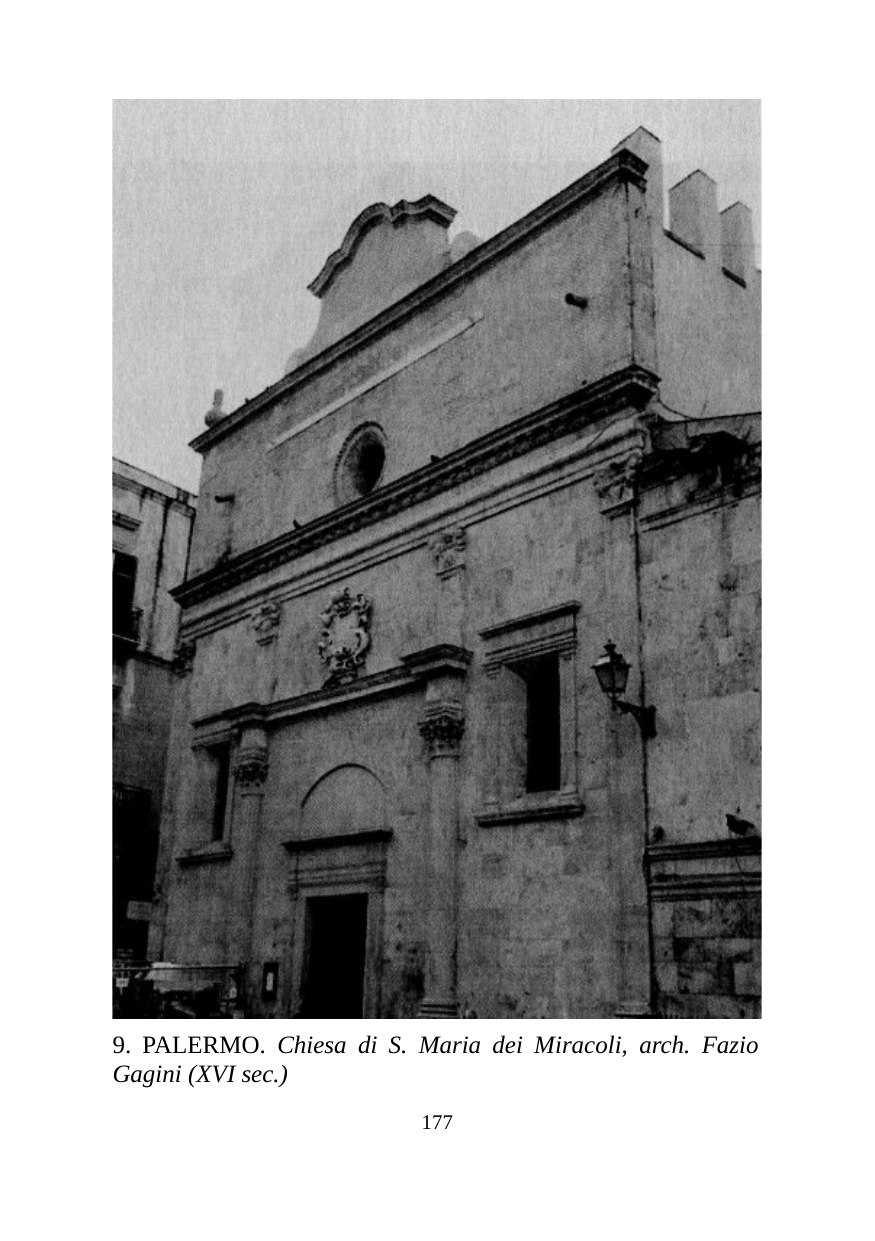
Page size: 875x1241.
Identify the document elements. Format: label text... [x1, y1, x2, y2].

text 9. PALERMO. Chiesa di S. Maria dei Miracoli, arch. Fazio Gagini (XVI sec.) [112, 1019, 762, 1088]
picture [112, 99, 762, 1019]
